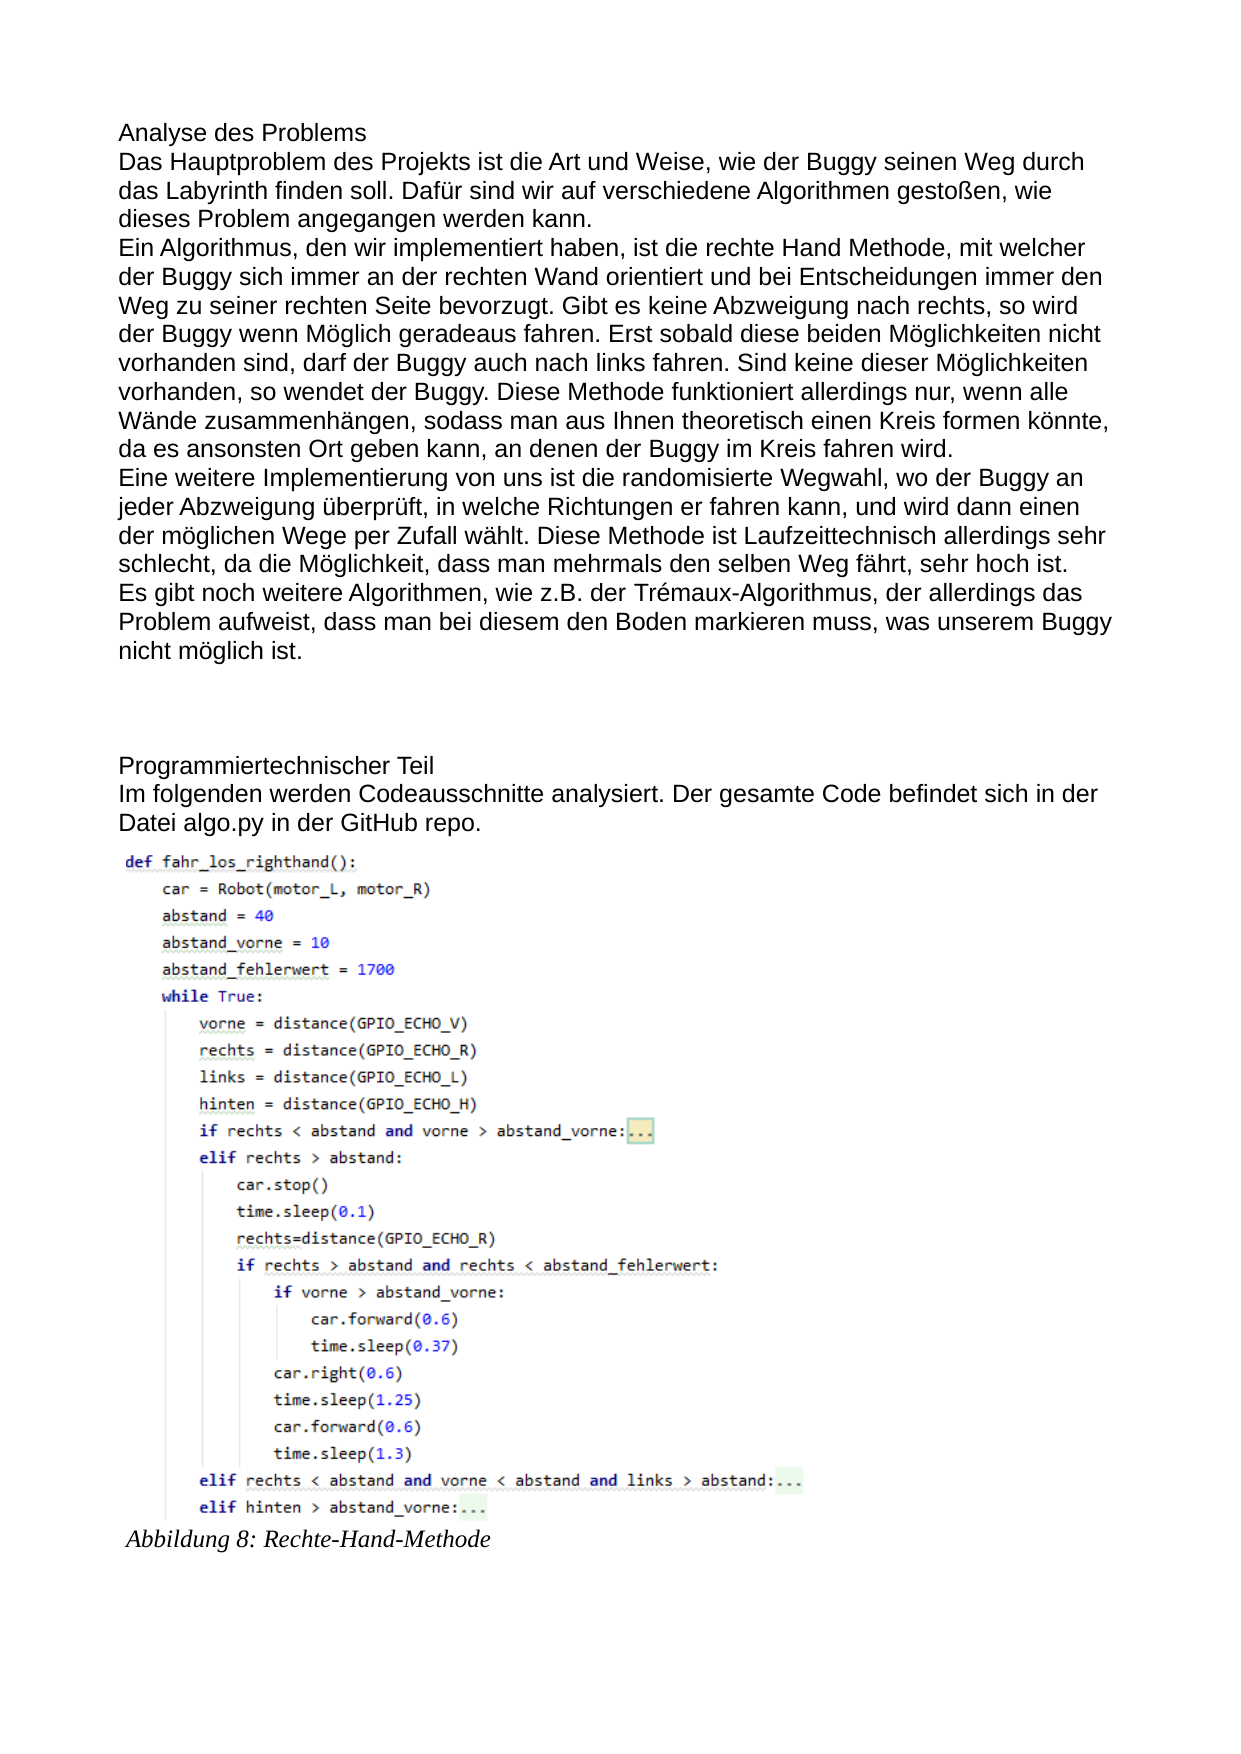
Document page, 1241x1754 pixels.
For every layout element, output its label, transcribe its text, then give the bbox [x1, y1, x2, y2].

text Analyse des Problems [118, 118, 1122, 147]
text Ein Algorithmus, den wir implementiert haben, ist die rechte Hand Methode, mit welcher der Buggy sich immer an der rechten Wand orientiert und bei Entscheidungen immer den Weg zu seiner rechten Seite bevorzugt. Gibt es keine Abzweigung nach rechts, so wird der Buggy wenn Möglich geradeaus fahren. Erst sobald diese beiden Möglichkeiten nicht vorhanden sind, darf der Buggy auch nach links fahren. Sind keine dieser Möglichkeiten vorhanden, so wendet der Buggy. Diese Methode funktioniert allerdings nur, wenn alle Wände zusammenhängen, sodass man aus Ihnen theoretisch einen Kreis formen könnte, da es ansonsten Ort geben kann, an denen der Buggy im Kreis fahren wird. [118, 233, 1122, 463]
text Im folgenden werden Codeausschnitte analysiert. Der gesamte Code befindet sich in der Datei algo.py in der GitHub repo. [118, 779, 1122, 837]
text Das Hauptproblem des Projekts ist die Art und Weise, wie der Buggy seinen Weg durch das Labyrinth finden soll. Dafür sind wir auf verschiedene Algorithmen gestoßen, wie dieses Problem angegangen werden kann. [118, 147, 1122, 233]
text Eine weitere Implementierung von uns ist die randomisierte Wegwahl, wo der Buggy an jeder Abzweigung überprüft, in welche Richtungen er fahren kann, und wird dann einen der möglichen Wege per Zufall wählt. Diese Methode ist Laufzeittechnisch allerdings sehr schlecht, da die Möglichkeit, dass man mehrmals den selben Weg fährt, sehr hoch ist. [118, 463, 1122, 578]
picture [125, 854, 814, 1525]
text Es gibt noch weitere Algorithmen, wie z.B. der Trémaux-Algorithmus, der allerdings das Problem aufweist, dass man bei diesem den Boden markieren muss, was unserem Buggy nicht möglich ist. [118, 578, 1122, 664]
text Abbildung 8: Rechte-Hand-Methode [126, 1525, 814, 1553]
text Programmiertechnischer Teil [118, 751, 1122, 779]
